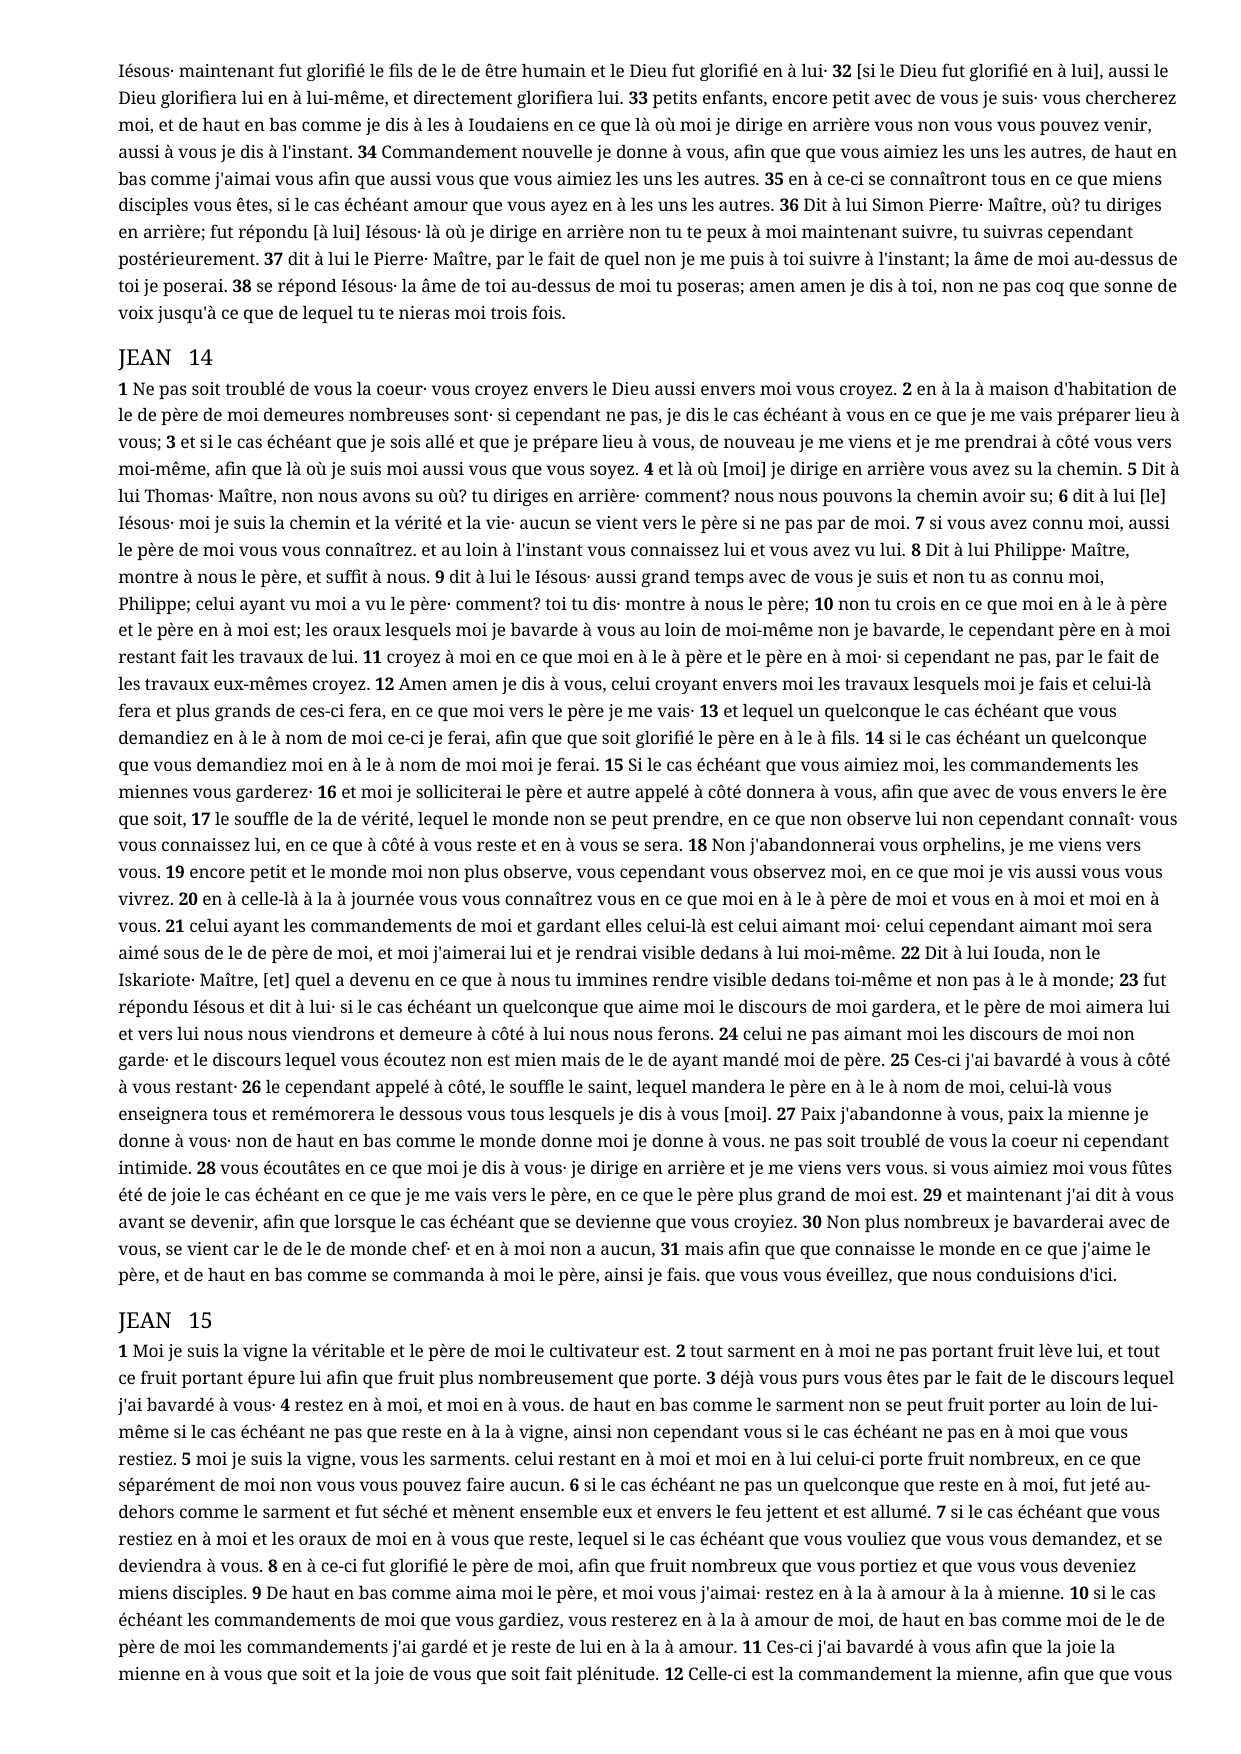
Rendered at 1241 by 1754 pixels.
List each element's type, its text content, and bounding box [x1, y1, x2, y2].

text 1 Ne pas soit troublé de vous la coeur· vous croyez envers le Dieu aussi envers moi vous croyez. 2 en à la à maison d'habitation de le de père de moi demeures nombreuses sont· si cependant ne pas, je dis le cas échéant à vous en ce que je me vais préparer lieu à vous; 3 et si le cas échéant que je sois allé et que je prépare lieu à vous, de nouveau je me viens et je me prendrai à côté vous vers moi-même, afin que là où je suis moi aussi vous que vous soyez. 4 et là où [moi] je dirige en arrière vous avez su la chemin. 5 Dit à lui Thomas· Maître, non nous avons su où? tu diriges en arrière· comment? nous nous pouvons la chemin avoir su; 6 dit à lui [le] Iésous· moi je suis la chemin et la vérité et la vie· aucun se vient vers le père si ne pas par de moi. 7 si vous avez connu moi, aussi le père de moi vous vous connaîtrez. et au loin à l'instant vous connaissez lui et vous avez vu lui. 8 Dit à lui Philippe· Maître, montre à nous le père, et suffit à nous. 9 dit à lui le Iésous· aussi grand temps avec de vous je suis et non tu as connu moi, Philippe; celui ayant vu moi a vu le père· comment? toi tu dis· montre à nous le père; 10 non tu crois en ce que moi en à le à père et le père en à moi est; les oraux lesquels moi je bavarde à vous au loin de moi-même non je bavarde, le cependant père en à moi restant fait les travaux de lui. 11 croyez à moi en ce que moi en à le à père et le père en à moi· si cependant ne pas, par le fait de les travaux eux-mêmes croyez. 12 Amen amen je dis à vous, celui croyant envers moi les travaux lesquels moi je fais et celui-là fera et plus grands de ces-ci fera, en ce que moi vers le père je me vais· 13 et lequel un quelconque le cas échéant que vous demandiez en à le à nom de moi ce-ci je ferai, afin que que soit glorifié le père en à le à fils. 14 si le cas échéant un quelconque que vous demandiez moi en à le à nom de moi moi je ferai. 15 Si le cas échéant que vous aimiez moi, les commandements les miennes vous garderez· 16 et moi je solliciterai le père et autre appelé à côté donnera à vous, afin que avec de vous envers le ère que soit, 17 le souffle de la de vérité, lequel le monde non se peut prendre, en ce que non observe lui non cependant connaît· vous vous connaissez lui, en ce que à côté à vous reste et en à vous se sera. 18 Non j'abandonnerai vous orphelins, je me viens vers vous. 19 encore petit et le monde moi non plus observe, vous cependant vous observez moi, en ce que moi je vis aussi vous vous vivrez. 20 en à celle-là à la à journée vous vous connaîtrez vous en ce que moi en à le à père de moi et vous en à moi et moi en à vous. 21 celui ayant les commandements de moi et gardant elles celui-là est celui aimant moi· celui cependant aimant moi sera aimé sous de le de père de moi, et moi j'aimerai lui et je rendrai visible dedans à lui moi-même. 22 Dit à lui Iouda, non le Iskariote· Maître, [et] quel a devenu en ce que à nous tu immines rendre visible dedans toi-même et non pas à le à monde; 23 fut répondu Iésous et dit à lui· si le cas échéant un quelconque que aime moi le discours de moi gardera, et le père de moi aimera lui et vers lui nous nous viendrons et demeure à côté à lui nous nous ferons. 24 celui ne pas aimant moi les discours de moi non garde· et le discours lequel vous écoutez non est mien mais de le de ayant mandé moi de père. 25 Ces-ci j'ai bavardé à vous à côté à vous restant· 26 le cependant appelé à côté, le souffle le saint, lequel mandera le père en à le à nom de moi, celui-là vous enseignera tous et remémorera le dessous vous tous lesquels je dis à vous [moi]. 27 Paix j'abandonne à vous, paix la mienne je donne à vous· non de haut en bas comme le monde donne moi je donne à vous. ne pas soit troublé de vous la coeur ni cependant intimide. 28 vous écoutâtes en ce que moi je dis à vous· je dirige en arrière et je me viens vers vous. si vous aimiez moi vous fûtes été de joie le cas échéant en ce que je me vais vers le père, en ce que le père plus grand de moi est. 29 et maintenant j'ai dit à vous avant se devenir, afin que lorsque le cas échéant que se devienne que vous croyiez. 30 Non plus nombreux je bavarderai avec de vous, se vient car le de le de monde chef· et en à moi non a aucun, 31 mais afin que que connaisse le monde en ce que j'aime le père, et de haut en bas comme se commanda à moi le père, ainsi je fais. que vous vous éveillez, que nous conduisions d'ici. [118, 377, 1181, 1287]
text Iésous· maintenant fut glorifié le fils de le de être humain et le Dieu fut glorifié en à lui· 32 [si le Dieu fut glorifié en à lui], aussi le Dieu glorifiera lui en à lui-même, et directement glorifiera lui. 33 petits enfants, encore petit avec de vous je suis· vous chercherez moi, et de haut en bas comme je dis à les à Ioudaiens en ce que là où moi je dirige en arrière vous non vous vous pouvez venir, aussi à vous je dis à l'instant. 34 Commandement nouvelle je donne à vous, afin que que vous aimiez les uns les autres, de haut en bas comme j'aimai vous afin que aussi vous que vous aimiez les uns les autres. 35 en à ce-ci se connaîtront tous en ce que miens disciples vous êtes, si le cas échéant amour que vous ayez en à les uns les autres. 36 Dit à lui Simon Pierre· Maître, où? tu diriges en arrière; fut répondu [à lui] Iésous· là où je dirige en arrière non tu te peux à moi maintenant suivre, tu suivras cependant postérieurement. 37 dit à lui le Pierre· Maître, par le fait de quel non je me puis à toi suivre à l'instant; la âme de moi au-dessus de toi je poserai. 38 se répond Iésous· la âme de toi au-dessus de moi tu poseras; amen amen je dis à toi, non ne pas coq que sonne de voix jusqu'à ce que de lequel tu te nieras moi trois fois. [118, 59, 1181, 324]
text 1 Moi je suis la vigne la véritable et le père de moi le cultivateur est. 2 tout sarment en à moi ne pas portant fruit lève lui, et tout ce fruit portant épure lui afin que fruit plus nombreusement que porte. 3 déjà vous purs vous êtes par le fait de le discours lequel j'ai bavardé à vous· 4 restez en à moi, et moi en à vous. de haut en bas comme le sarment non se peut fruit porter au loin de lui-même si le cas échéant ne pas que reste en à la à vigne, ainsi non cependant vous si le cas échéant ne pas en à moi que vous restiez. 5 moi je suis la vigne, vous les sarments. celui restant en à moi et moi en à lui celui-ci porte fruit nombreux, en ce que séparément de moi non vous vous pouvez faire aucun. 6 si le cas échéant ne pas un quelconque que reste en à moi, fut jeté au-dehors comme le sarment et fut séché et mènent ensemble eux et envers le feu jettent et est allumé. 7 si le cas échéant que vous restiez en à moi et les oraux de moi en à vous que reste, lequel si le cas échéant que vous vouliez que vous vous demandez, et se deviendra à vous. 8 en à ce-ci fut glorifié le père de moi, afin que fruit nombreux que vous portiez et que vous vous deveniez miens disciples. 9 De haut en bas comme aima moi le père, et moi vous j'aimai· restez en à la à amour à la à mienne. 10 si le cas échéant les commandements de moi que vous gardiez, vous resterez en à la à amour de moi, de haut en bas comme moi de le de père de moi les commandements j'ai gardé et je reste de lui en à la à amour. 11 Ces-ci j'ai bavardé à vous afin que la joie la mienne en à vous que soit et la joie de vous que soit fait plénitude. 12 Celle-ci est la commandement la mienne, afin que que vous [118, 1339, 1181, 1685]
text JEAN 14 [118, 342, 1181, 372]
text JEAN 15 [118, 1305, 1181, 1335]
